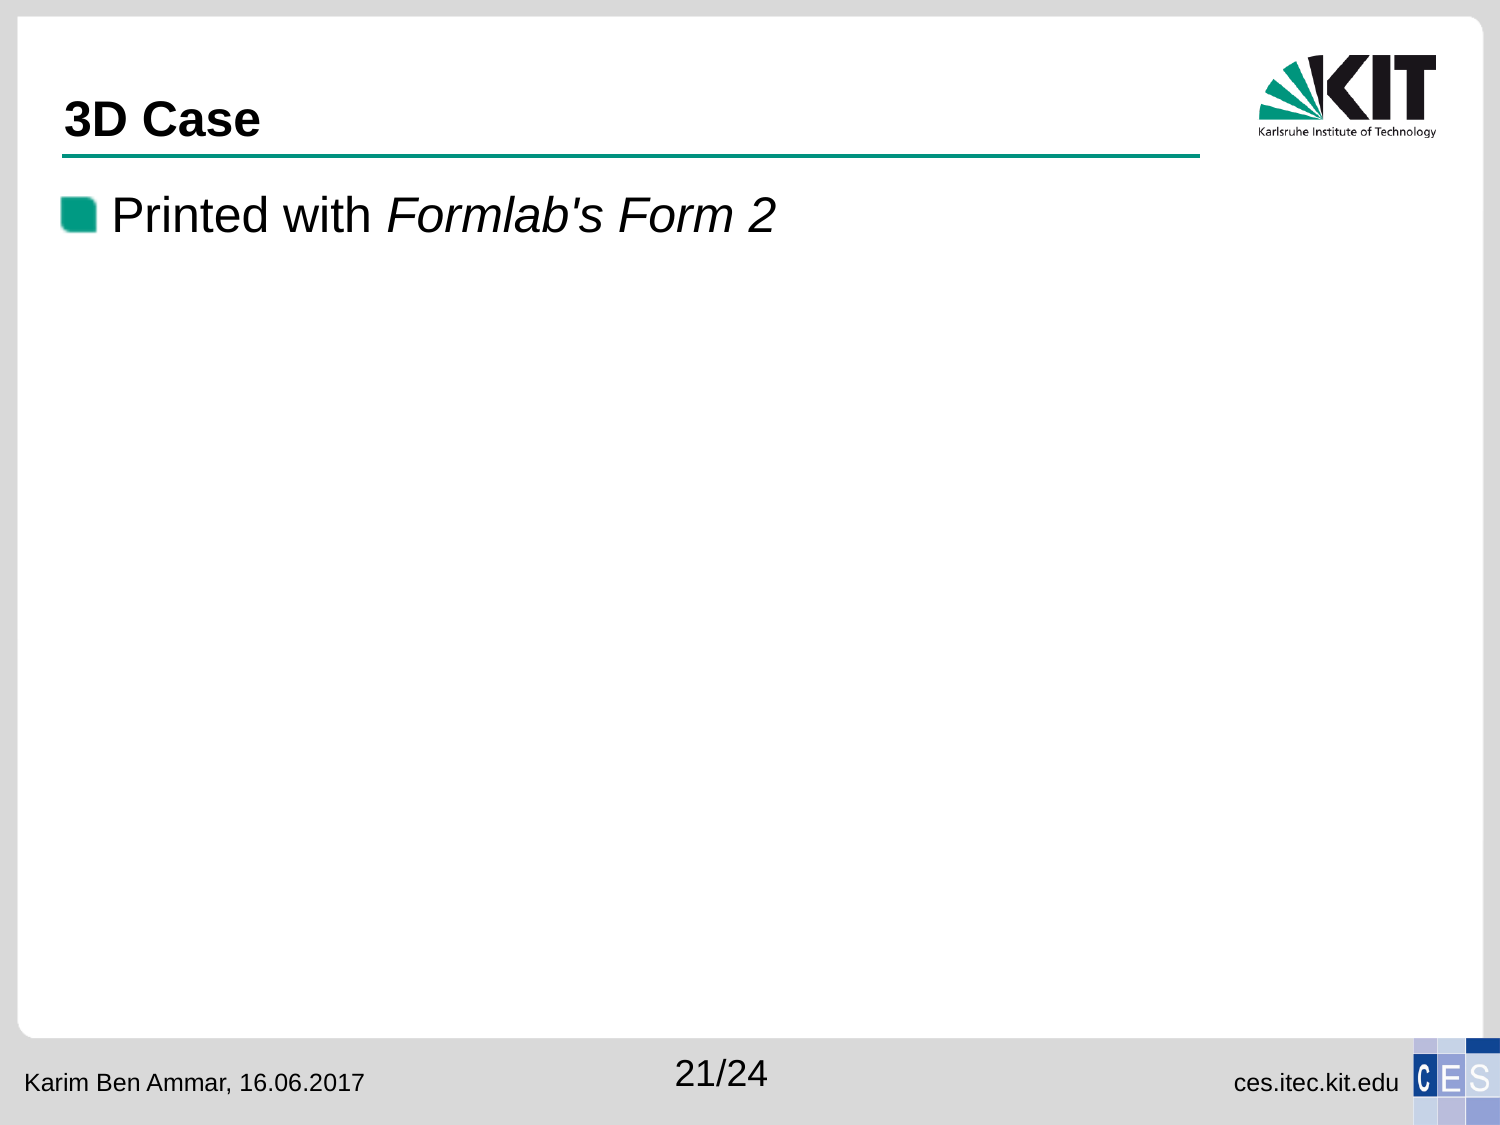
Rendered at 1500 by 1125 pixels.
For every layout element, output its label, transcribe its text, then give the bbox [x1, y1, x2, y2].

title 3D Case [64, 54, 1198, 147]
text_box 21/24 [659, 1045, 783, 1117]
text_box Printed with Formlab's Form 2 [45, 179, 1456, 1021]
picture [0, 0, 1500, 1125]
